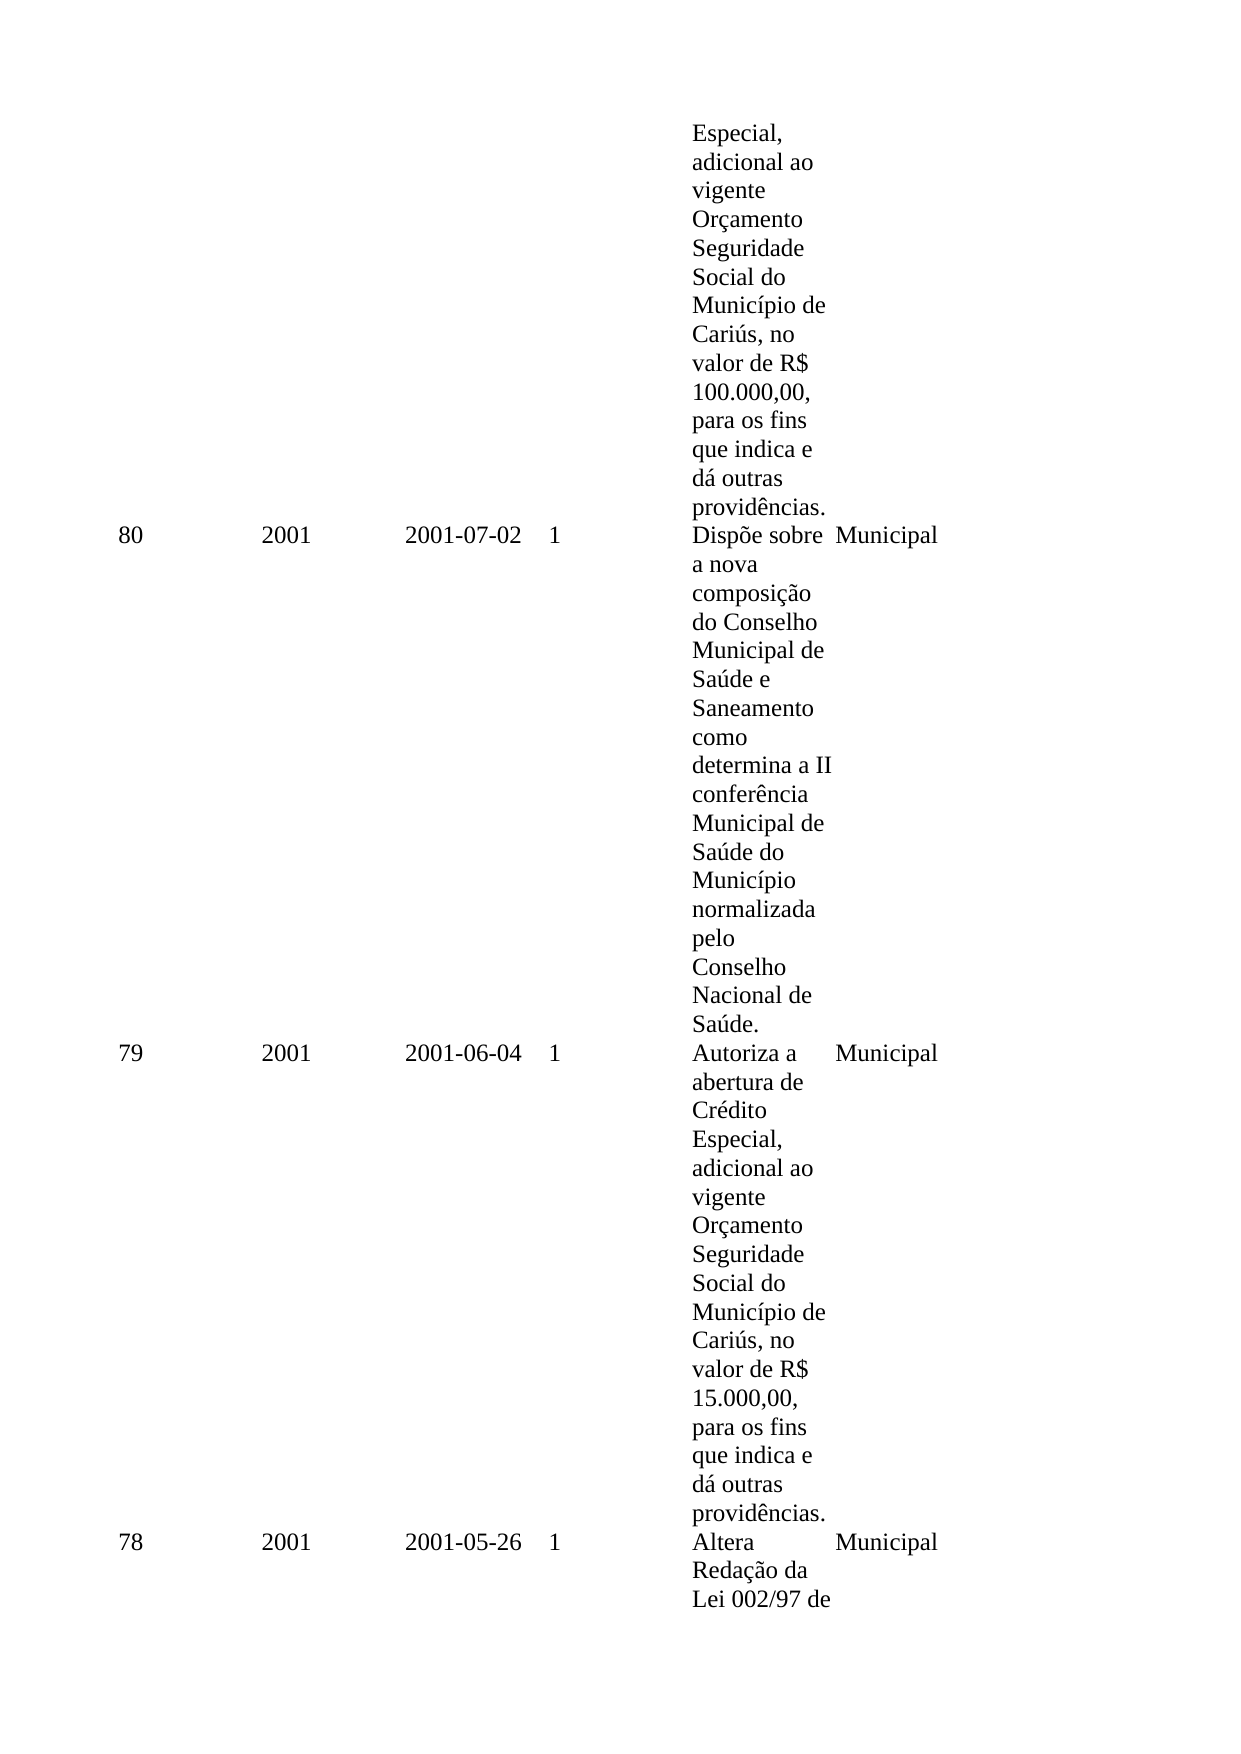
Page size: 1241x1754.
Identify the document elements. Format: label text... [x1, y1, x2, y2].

table_cell 2001 [261, 1038, 405, 1527]
table_cell [979, 1527, 1122, 1613]
table_cell [979, 118, 1122, 521]
table_cell [979, 1038, 1122, 1527]
table_cell [835, 118, 979, 521]
table_cell Municipal [835, 521, 979, 1038]
table_cell Dispõe sobre a nova composição do Conselho Municipal de Saúde e Saneamento como determina a II conferência Municipal de Saúde do Município normalizada pelo Conselho Nacional de Saúde. [692, 521, 835, 1038]
table_cell Municipal [835, 1038, 979, 1527]
table_cell 2001-05-26 [405, 1527, 548, 1613]
table_cell [118, 118, 261, 521]
table_cell Municipal [835, 1527, 979, 1613]
table_cell [261, 118, 405, 521]
table_cell [548, 118, 692, 521]
table_cell Especial, adicional ao vigente Orçamento Seguridade Social do Município de Cariús, no valor de R$ 100.000,00, para os fins que indica e dá outras providências. [692, 118, 835, 521]
table_cell 79 [118, 1038, 261, 1527]
table_cell 2001-06-04 [405, 1038, 548, 1527]
table_cell 1 [548, 521, 692, 1038]
table_cell 1 [548, 1527, 692, 1613]
table_cell 2001 [261, 1527, 405, 1613]
table_cell [405, 118, 548, 521]
table_cell Altera Redação da Lei 002/97 de [692, 1527, 835, 1613]
table_cell [979, 521, 1122, 1038]
table_cell 1 [548, 1038, 692, 1527]
table_cell 2001 [261, 521, 405, 1038]
table_cell 80 [118, 521, 261, 1038]
table_cell Autoriza a abertura de Crédito Especial, adicional ao vigente Orçamento Seguridade Social do Município de Cariús, no valor de R$ 15.000,00, para os fins que indica e dá outras providências. [692, 1038, 835, 1527]
table_cell 2001-07-02 [405, 521, 548, 1038]
table_cell 78 [118, 1527, 261, 1613]
